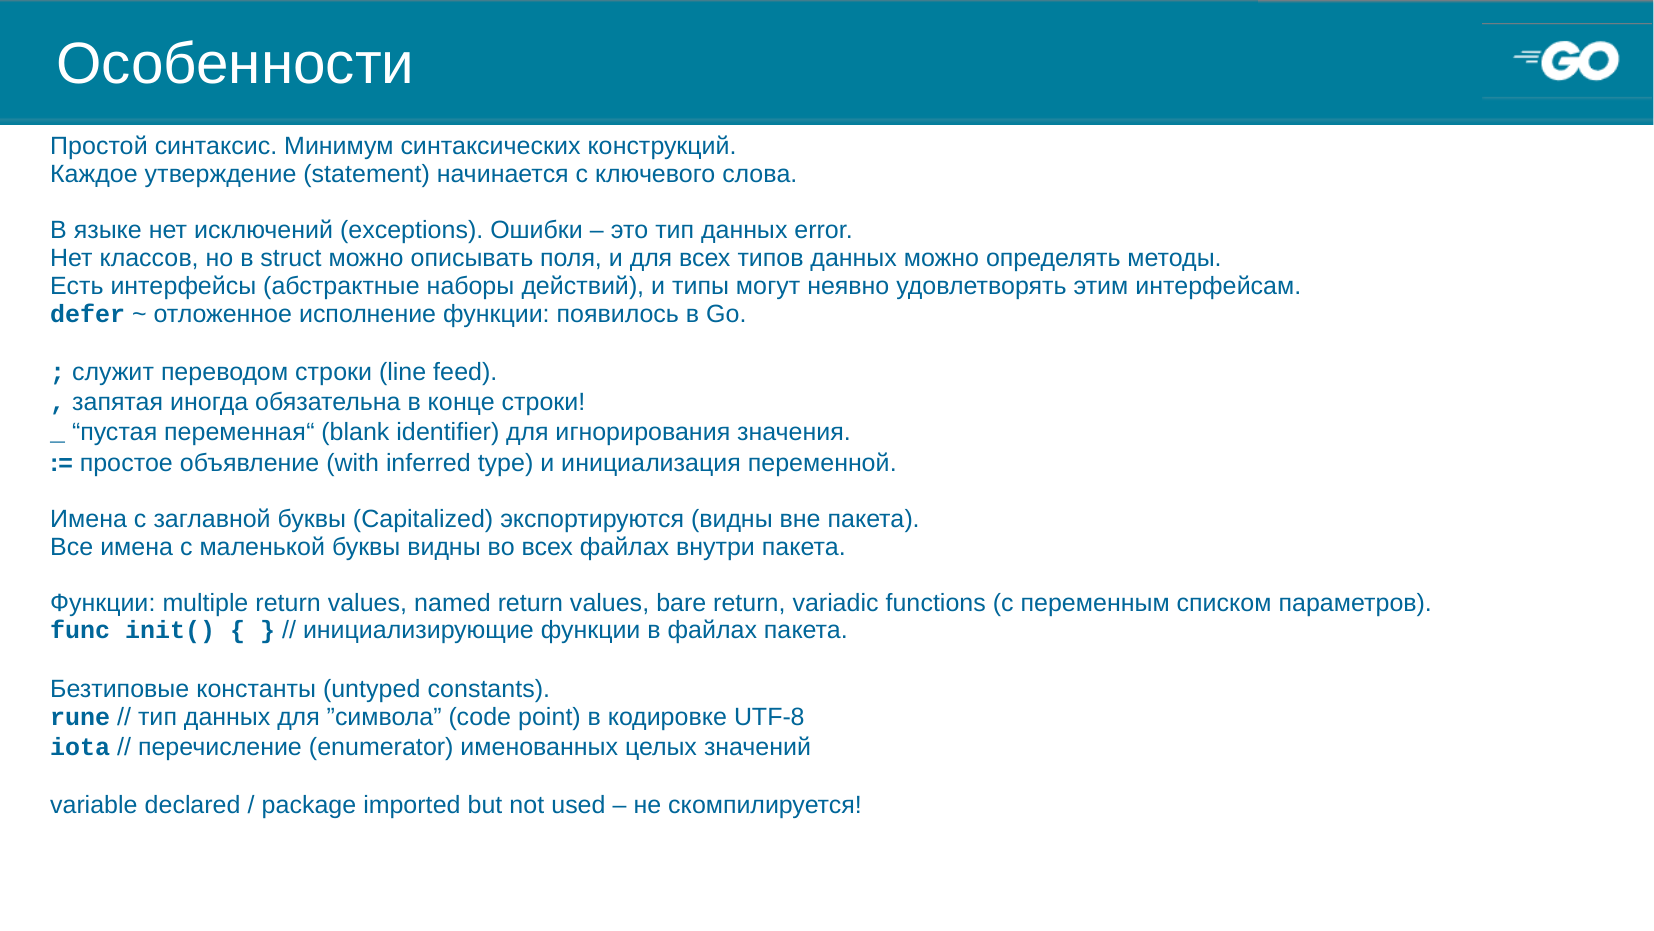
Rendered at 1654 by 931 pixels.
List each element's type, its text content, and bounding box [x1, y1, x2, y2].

text_box Особенности [41, 23, 1495, 104]
text_box Простой синтаксис. Минимум синтаксических конструкций. Каждое утверждение (statement) начинается с ключевого слова. В языке нет исключений (exceptions). Ошибки – это тип данных error. Нет классов, но в struct можно описывать поля, и для всех типов данных можно определять методы. Есть интерфейсы (абстрактные наборы действий), и типы могут неявно удовлетворять этим интерфейсам. defer ~ отложенное исполнение функции: появилось в Go. ; служит переводом строки (line feed). , запятая иногда обязательна в конце строки! _ “пустая переменная“ (blank identifier) для игнорирования значения. := простое объявление (with inferred type) и инициализация переменной. Имена с заглавной буквы (Capitalized) экспортируются (видны вне пакета). Все имена с маленькой буквы видны во всех файлах внутри пакета. Функции: multiple return values, named return values, bare return, variadic functions (с переменным списком параметров). func init() { } // инициализирующие функции в файлах пакета. Безтиповые константы (untyped constants). rune // тип данных для ”символа” (code point) в кодировке UTF-8 iota // перечисление (enumerator) именованных целых значений variable declared / package imported but not used – не скомпилируется! [35, 124, 1619, 898]
picture [1542, 41, 1619, 81]
